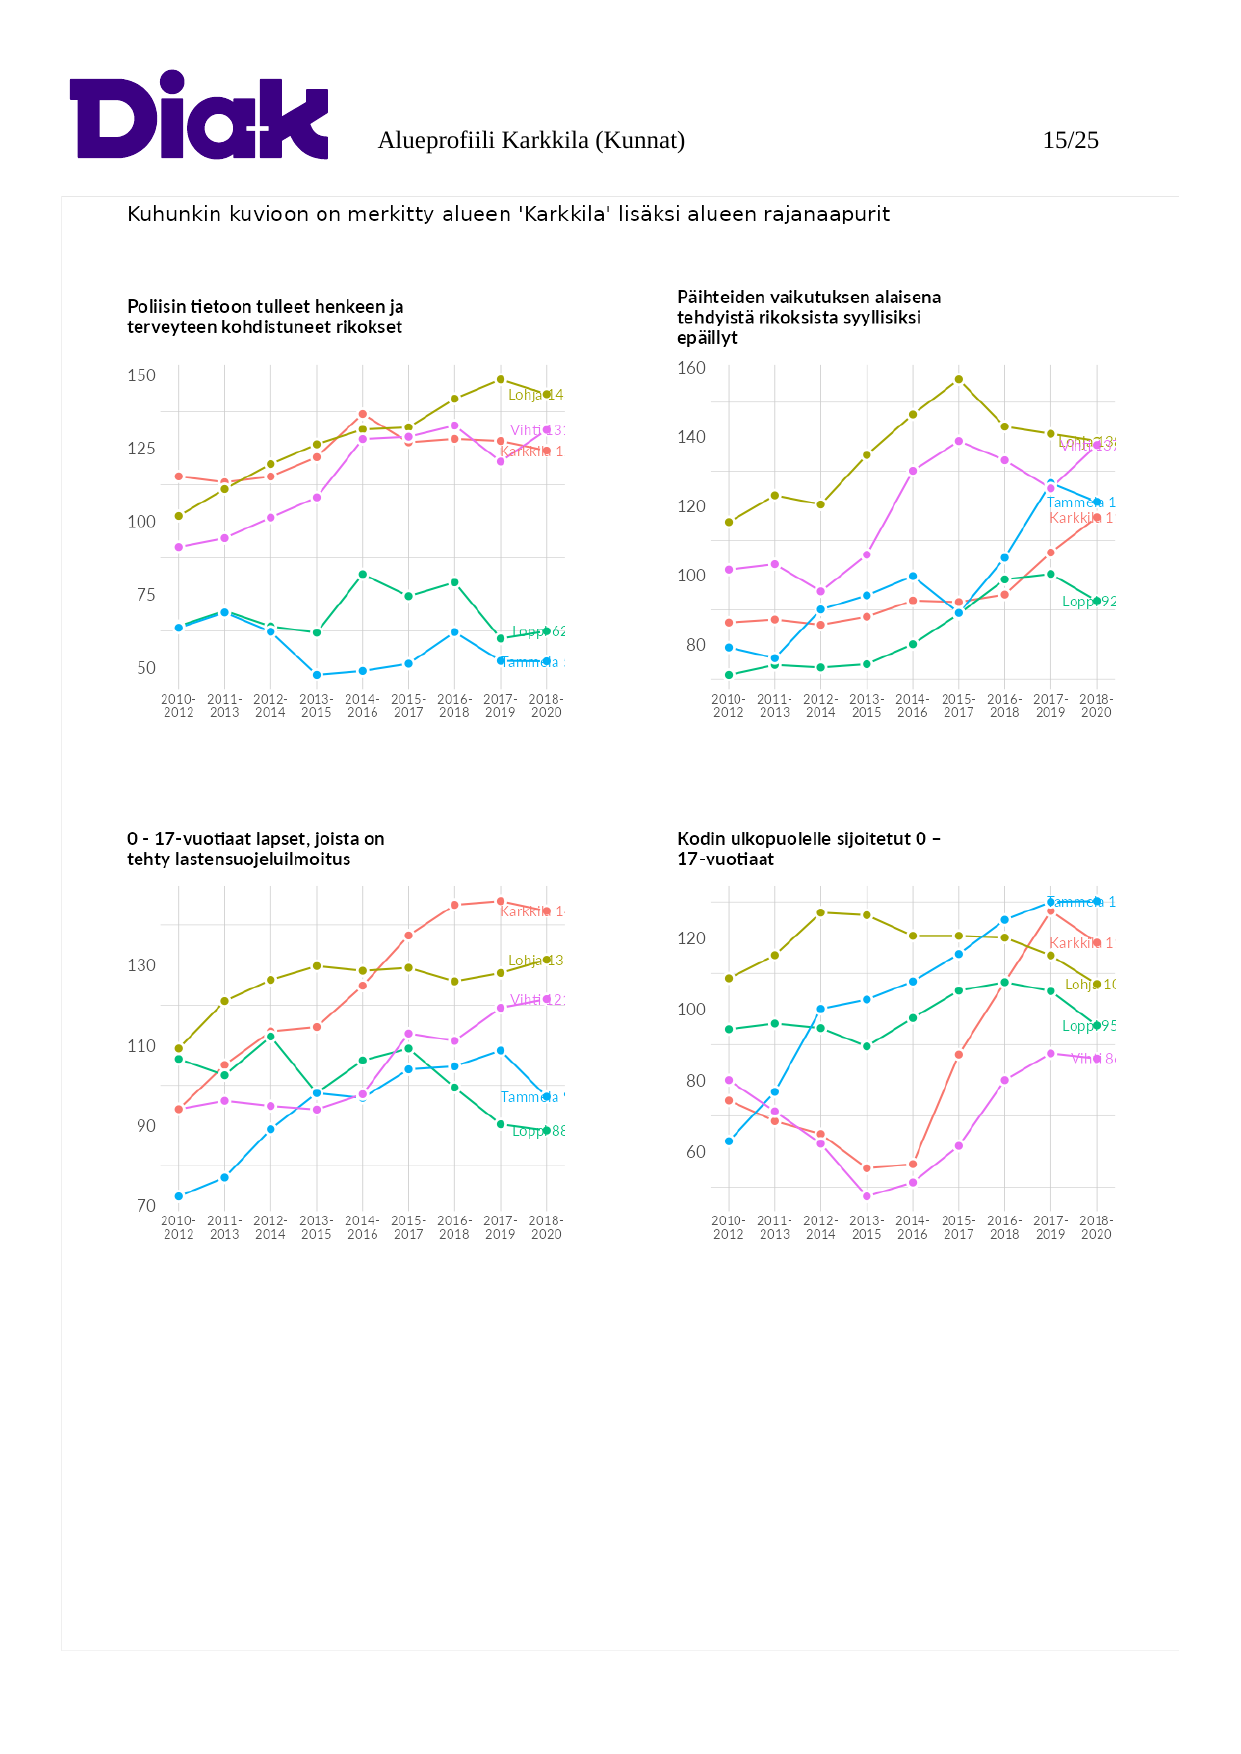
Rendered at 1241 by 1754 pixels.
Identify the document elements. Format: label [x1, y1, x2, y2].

picture [61, 196, 1179, 1651]
